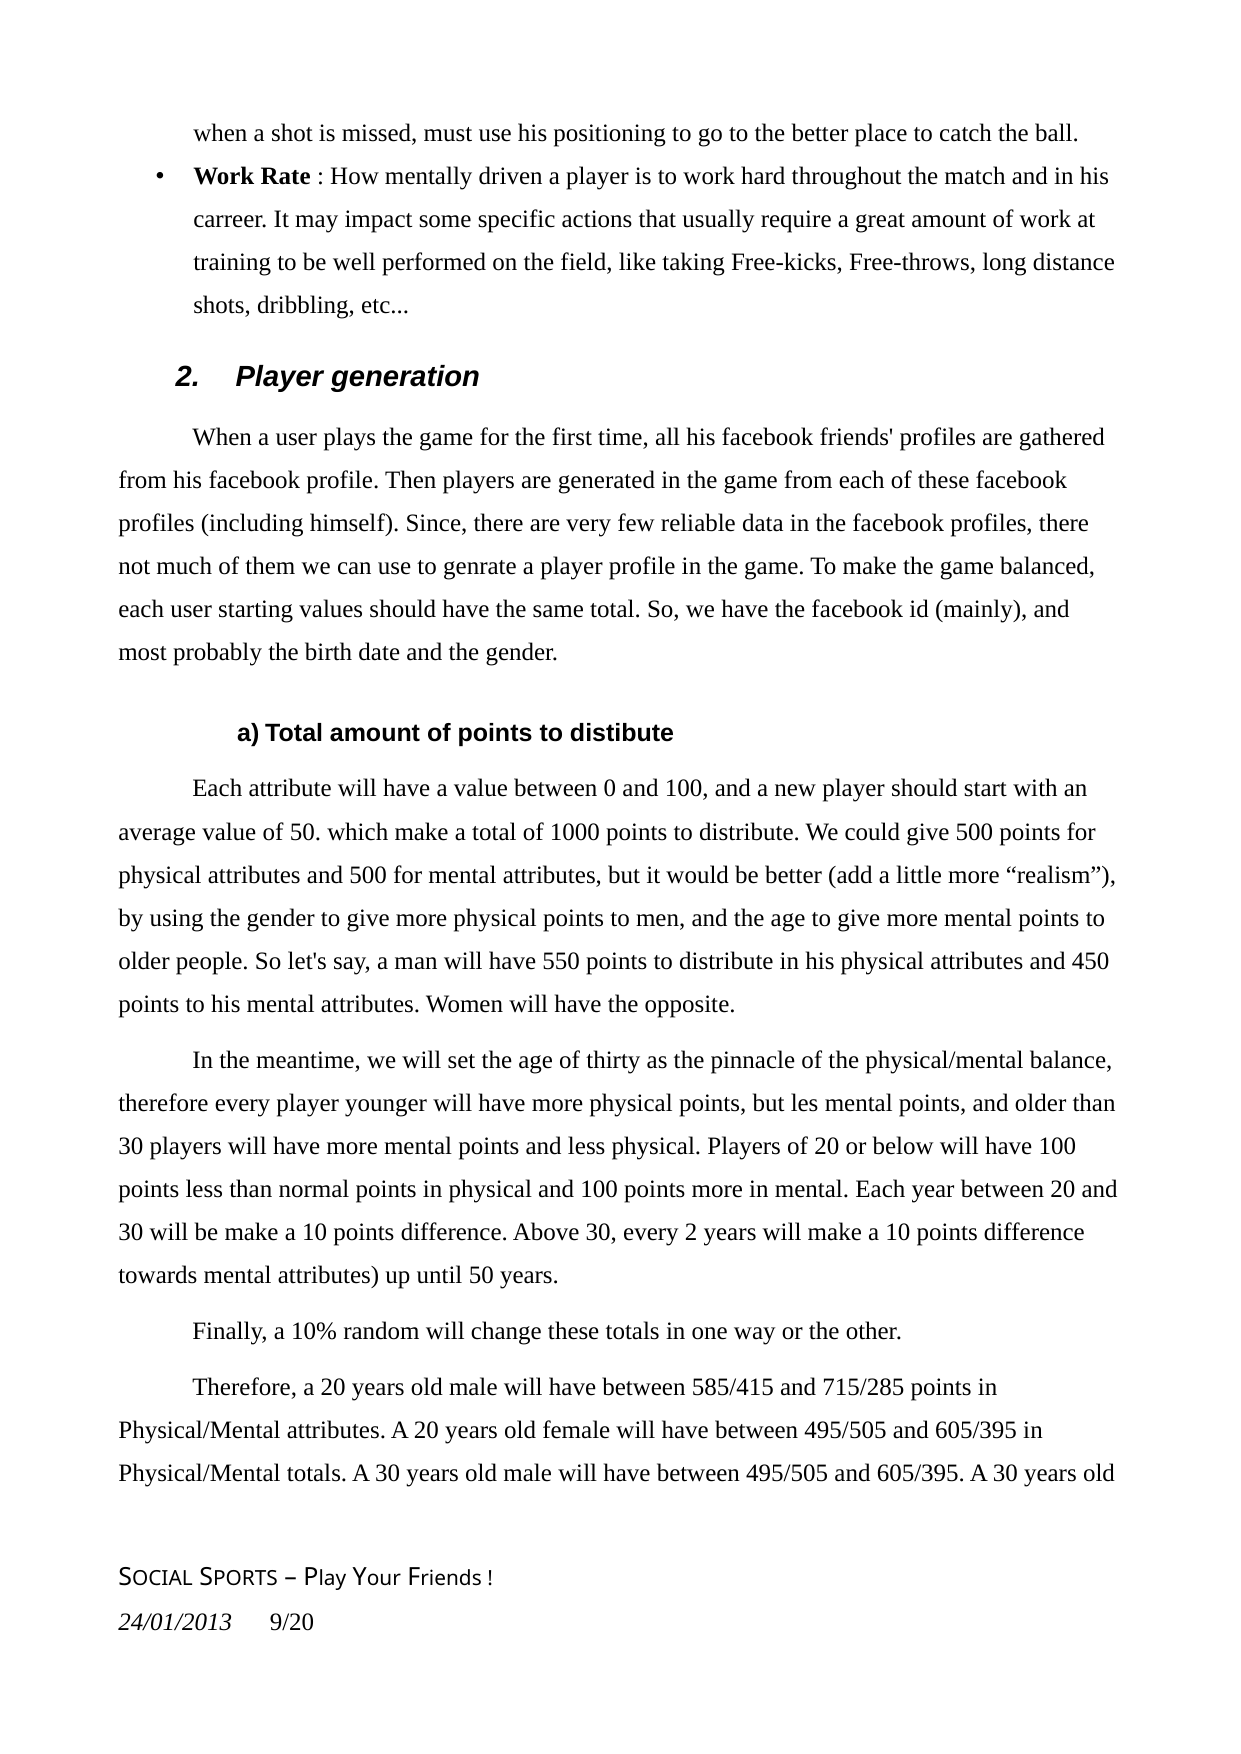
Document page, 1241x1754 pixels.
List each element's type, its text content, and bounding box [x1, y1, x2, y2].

text When a user plays the game for the first time, all his facebook friends' profiles are gathered from his facebook profile. Then players are generated in the game from each of these facebook profiles (including himself). Since, there are very few reliable data in the facebook profiles, there not much of them we can use to genrate a player profile in the game. To make the game balanced, each user starting values should have the same total. So, we have the facebook id (mainly), and most probably the birth date and the gender. [118, 422, 1122, 666]
subtitle Total amount of points to distibute [237, 718, 1122, 747]
subtitle Player generation [175, 359, 1122, 392]
list when a shot is missed, must use his positioning to go to the better place to catch the ball. [156, 118, 1122, 147]
text Finally, a 10% random will change these totals in one way or the other. [118, 1316, 1122, 1345]
text In the meantime, we will set the age of thirty as the pinnacle of the physical/mental balance, therefore every player younger will have more physical points, but les mental points, and older than 30 players will have more mental points and less physical. Players of 20 or below will have 100 points less than normal points in physical and 100 points more in mental. Each year between 20 and 30 will be make a 10 points difference. Above 30, every 2 years will make a 10 points difference towards mental attributes) up until 50 years. [118, 1045, 1122, 1289]
text Each attribute will have a value between 0 and 100, and a new player should start with an average value of 50. which make a total of 1000 points to distribute. We could give 500 points for physical attributes and 500 for mental attributes, but it would be better (add a little more “realism”), by using the gender to give more physical points to men, and the age to give more mental points to older people. So let's say, a man will have 550 points to distribute in his physical attributes and 450 points to his mental attributes. Women will have the opposite. [118, 773, 1122, 1018]
text Therefore, a 20 years old male will have between 585/415 and 715/285 points in Physical/Mental attributes. A 20 years old female will have between 495/505 and 605/395 in Physical/Mental totals. A 30 years old male will have between 495/505 and 605/395. A 30 years old [118, 1372, 1122, 1487]
list Work Rate : How mentally driven a player is to work hard throughout the match and in his carreer. It may impact some specific actions that usually require a great amount of work at training to be well performed on the field, like taking Free-kicks, Free-throws, long distance shots, dribbling, etc... [156, 161, 1122, 319]
